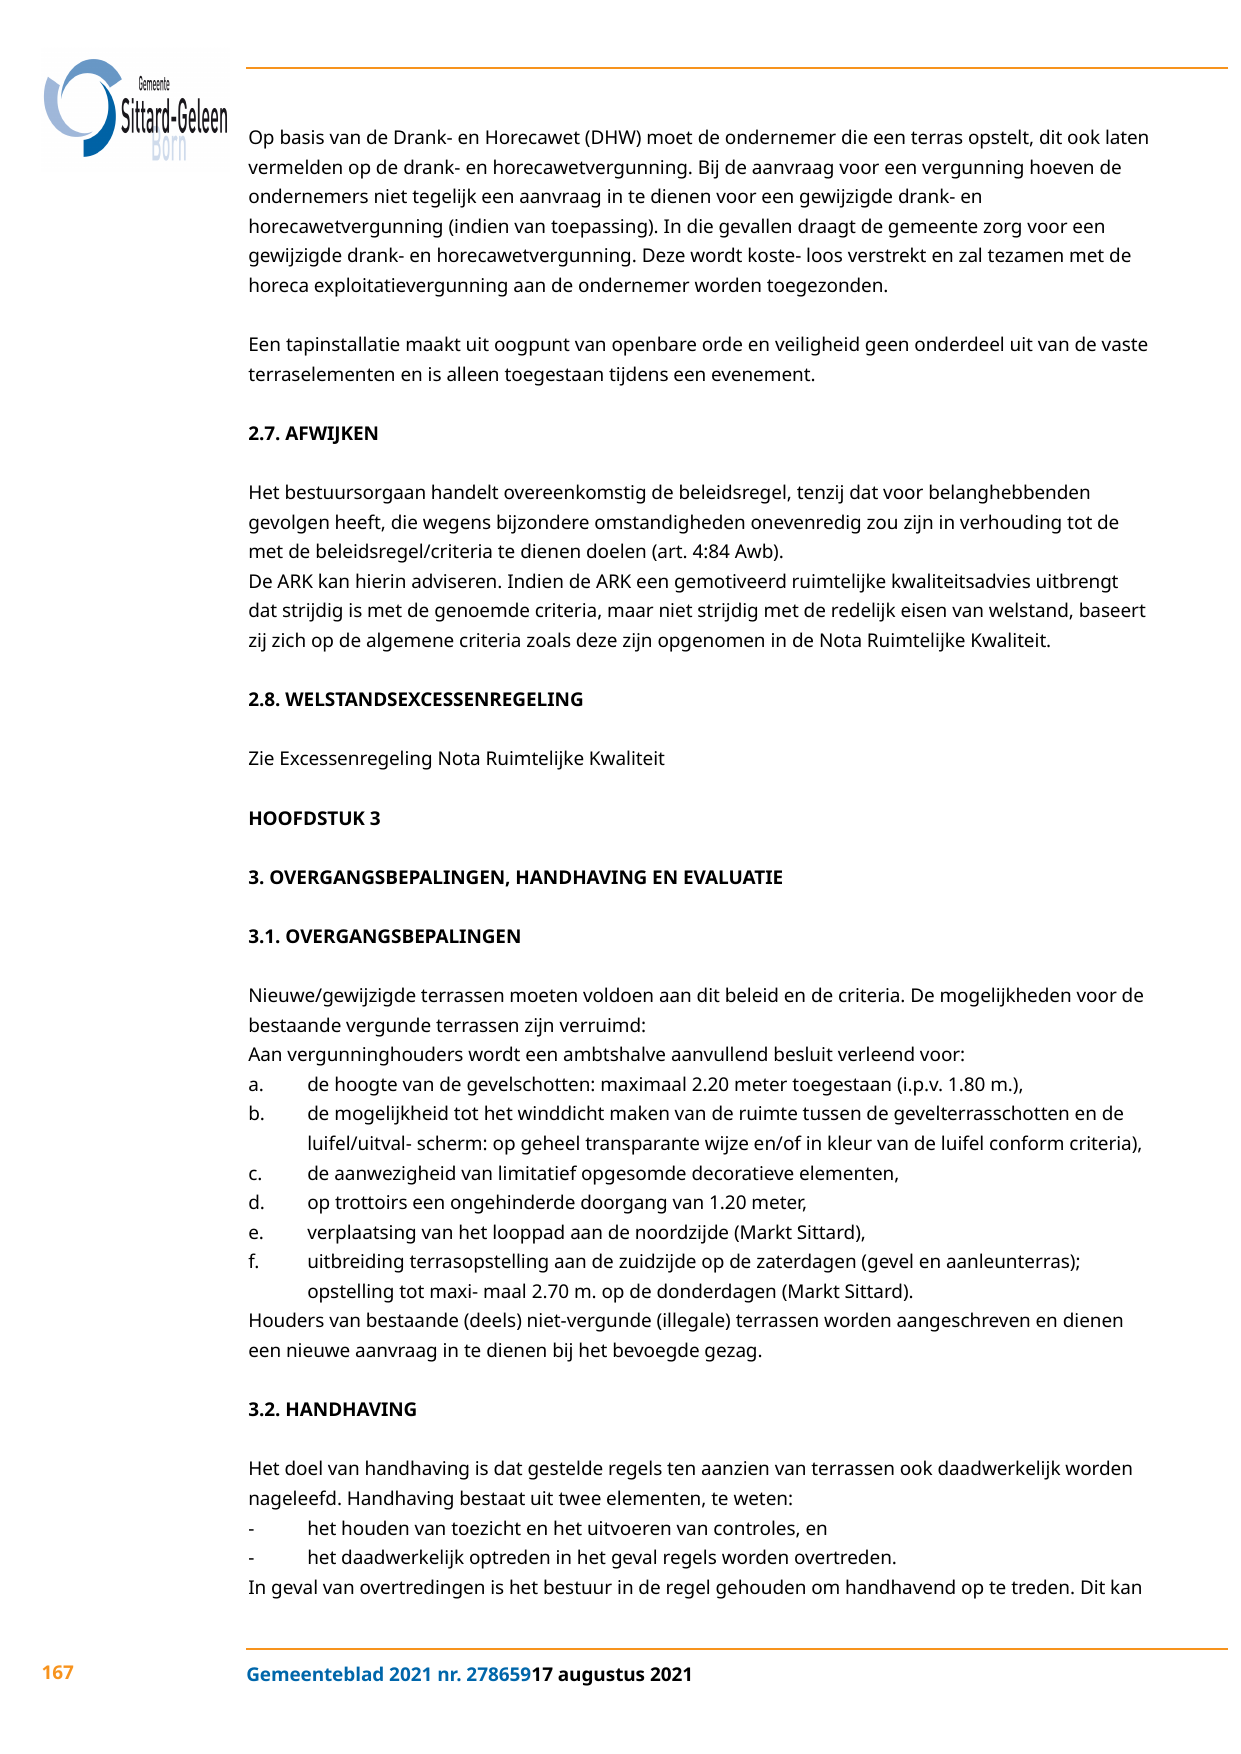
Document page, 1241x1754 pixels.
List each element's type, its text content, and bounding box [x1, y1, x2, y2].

picture [41, 47, 231, 172]
list het houden van toezicht en het uitvoeren van controles, en [248, 1515, 1152, 1541]
text Het doel van handhaving is dat gestelde regels ten aanzien van terrassen ook daadwerkelijk worden nageleefd. Handhaving bestaat uit twee elementen, te weten: [248, 1456, 1152, 1511]
text Het bestuursorgaan handelt overeenkomstig de beleidsregel, tenzij dat voor belanghebbenden gevolgen heeft, die wegens bijzondere omstandigheden onevenredig zou zijn in verhouding tot de met de beleidsregel/criteria te dienen doelen (art. 4:84 Awb). [248, 479, 1152, 564]
list de mogelijkheid tot het winddicht maken van de ruimte tussen de gevelterrasschotten en de luifel/uitval- scherm: op geheel transparante wijze en/of in kleur van de luifel conform criteria), [248, 1101, 1152, 1156]
list de aanwezigheid van limitatief opgesomde decoratieve elementen, [248, 1160, 1152, 1186]
list uitbreiding terrasopstelling aan de zuidzijde op de zaterdagen (gevel en aanleunterras); opstelling tot maxi- maal 2.70 m. op de donderdagen (Markt Sittard). [248, 1248, 1152, 1304]
text 2.7. AFWIJKEN [248, 420, 1152, 446]
text 2.8. WELSTANDSEXCESSENREGELING [248, 686, 1152, 712]
list op trottoirs een ongehinderde doorgang van 1.20 meter, [248, 1189, 1152, 1215]
text Aan vergunninghouders wordt een ambtshalve aanvullend besluit verleend voor: [248, 1041, 1152, 1067]
list het daadwerkelijk optreden in het geval regels worden overtreden. [248, 1544, 1152, 1570]
text In geval van overtredingen is het bestuur in de regel gehouden om handhavend op te treden. Dit kan [248, 1574, 1152, 1600]
text Een tapinstallatie maakt uit oogpunt van openbare orde en veiligheid geen onderdeel uit van de vaste terraselementen en is alleen toegestaan tijdens een evenement. [248, 331, 1152, 387]
text Zie Excessenregeling Nota Ruimtelijke Kwaliteit [248, 746, 1152, 771]
text Nieuwe/gewijzigde terrassen moeten voldoen aan dit beleid en de criteria. De mogelijkheden voor de bestaande vergunde terrassen zijn verruimd: [248, 982, 1152, 1038]
text HOOFDSTUK 3 [248, 805, 1152, 831]
text 3.1. OVERGANGSBEPALINGEN [248, 923, 1152, 949]
text Houders van bestaande (deels) niet-vergunde (illegale) terrassen worden aangeschreven en dienen een nieuwe aanvraag in te dienen bij het bevoegde gezag. [248, 1308, 1152, 1363]
text Op basis van de Drank- en Horecawet (DHW) moet de ondernemer die een terras opstelt, dit ook laten vermelden op de drank- en horecawetvergunning. Bij de aanvraag voor een vergunning hoeven de ondernemers niet tegelijk een aanvraag in te dienen voor een gewijzigde drank- en horecawetvergunning (indien van toepassing). In die gevallen draagt de gemeente zorg voor een gewijzigde drank- en horecawetvergunning. Deze wordt koste- loos verstrekt en zal tezamen met de horeca exploitatievergunning aan de ondernemer worden toegezonden. [248, 124, 1152, 298]
list verplaatsing van het looppad aan de noordzijde (Markt Sittard), [248, 1219, 1152, 1245]
text 3.2. HANDHAVING [248, 1396, 1152, 1422]
list de hoogte van de gevelschotten: maximaal 2.20 meter toegestaan (i.p.v. 1.80 m.), [248, 1071, 1152, 1097]
text 3. OVERGANGSBEPALINGEN, HANDHAVING EN EVALUATIE [248, 864, 1152, 890]
text De ARK kan hierin adviseren. Indien de ARK een gemotiveerd ruimtelijke kwaliteitsadvies uitbrengt dat strijdig is met de genoemde criteria, maar niet strijdig met de redelijk eisen van welstand, baseert zij zich op de algemene criteria zoals deze zijn opgenomen in de Nota Ruimtelijke Kwaliteit. [248, 568, 1152, 653]
